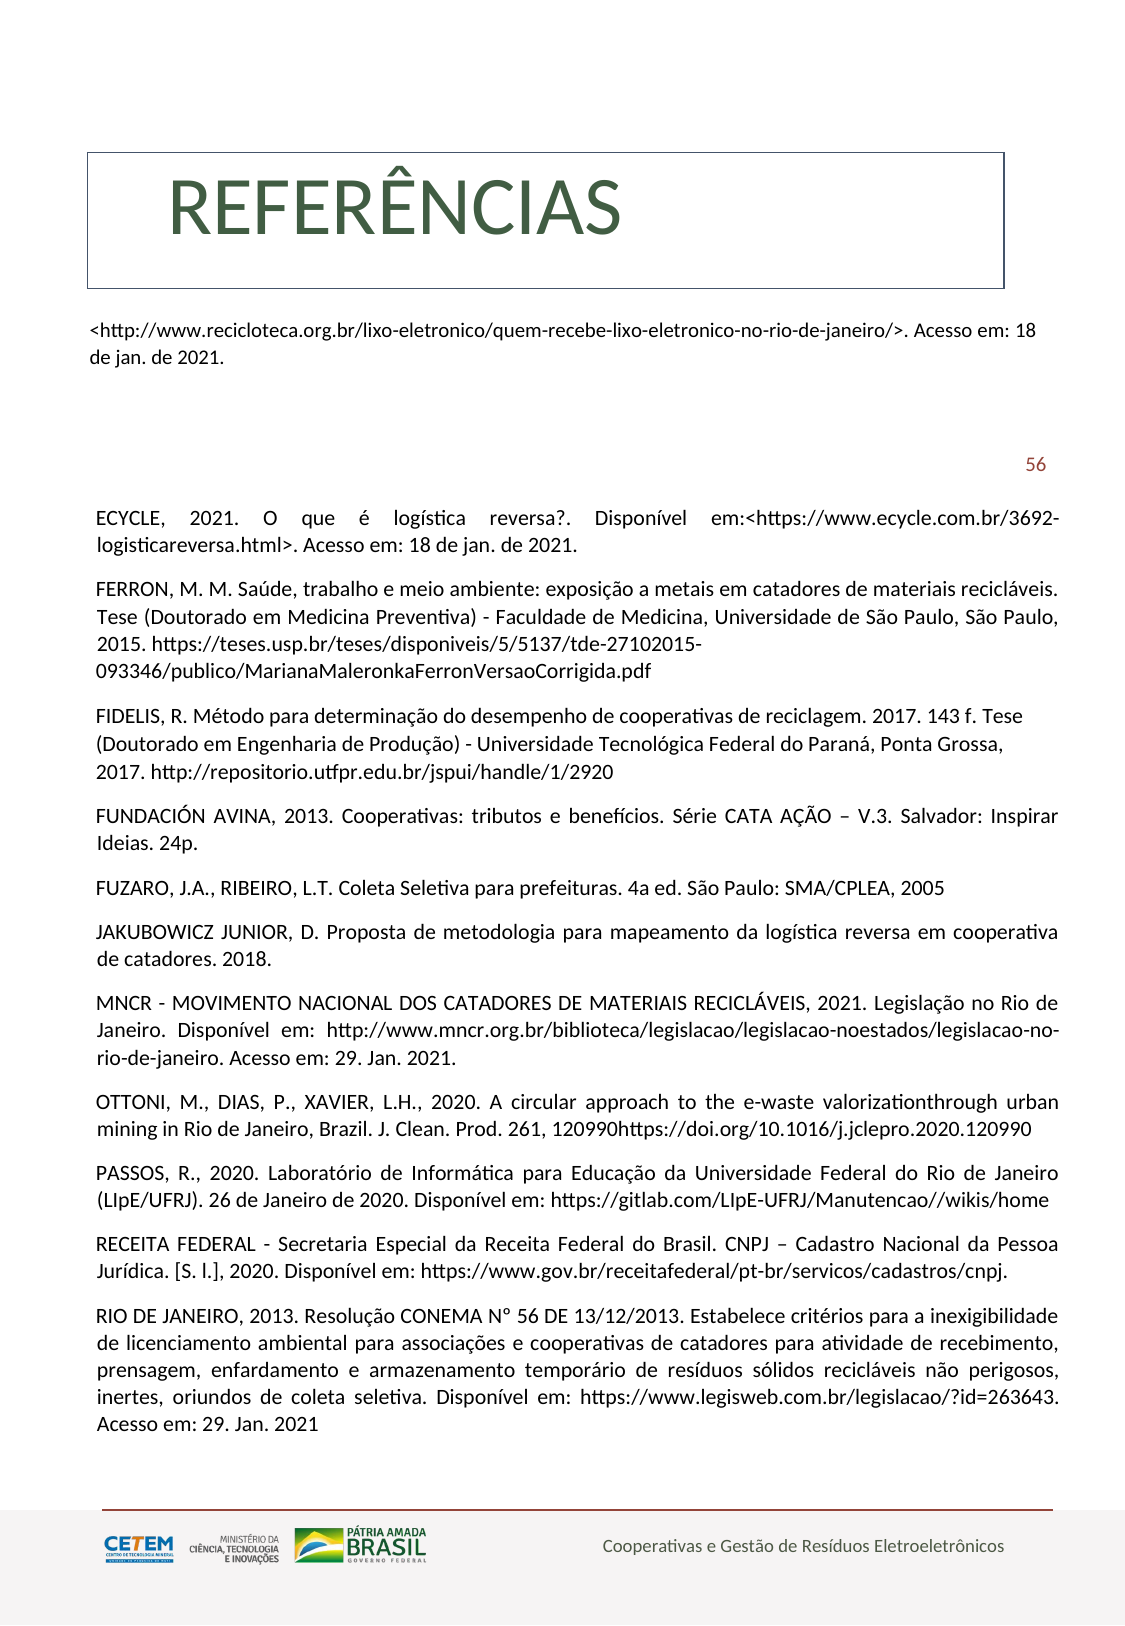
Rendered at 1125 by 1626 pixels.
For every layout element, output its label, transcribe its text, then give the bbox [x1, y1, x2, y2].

text FUZARO, J.A., RIBEIRO, L.T. Coleta Seletiva para prefeituras. 4a ed. São Paulo: SMA/CPLEA, 2005 [96, 874, 1060, 900]
text PASSOS, R., 2020. Laboratório de Informática para Educação da Universidade Federal do Rio de Janeiro (LIpE/UFRJ). 26 de Janeiro de 2020. Disponível em: https://gitlab.com/LIpE-UFRJ/Manutencao//wikis/home [96, 1159, 1060, 1213]
text ECYCLE, 2021. O que é logística reversa?. Disponível em:<https://www.ecycle.com.br/3692-logisticareversa.html>. Acesso em: 18 de jan. de 2021. [96, 504, 1060, 558]
text MNCR - MOVIMENTO NACIONAL DOS CATADORES DE MATERIAIS RECICLÁVEIS, 2021. Legislação no Rio de Janeiro. Disponível em: http://www.mncr.org.br/biblioteca/legislacao/legislacao-noestados/legislacao-no-rio-de-janeiro. Acesso em: 29. Jan. 2021. [96, 989, 1060, 1070]
text 56 [87, 452, 1046, 477]
text 093346/publico/MarianaMaleronkaFerronVersaoCorrigida.pdf [96, 658, 1060, 684]
text RECEITA FEDERAL - Secretaria Especial da Receita Federal do Brasil. CNPJ – Cadastro Nacional da Pessoa Jurídica. [S. l.], 2020. Disponível em: https://www.gov.br/receitafederal/pt-br/servicos/cadastros/cnpj. [96, 1231, 1060, 1284]
text FIDELIS, R. Método para determinação do desempenho de cooperativas de reciclagem. 2017. 143 f. Tese [96, 702, 1060, 728]
text FERRON, M. M. Saúde, trabalho e meio ambiente: exposição a metais em catadores de materiais recicláveis. Tese (Doutorado em Medicina Preventiva) - Faculdade de Medicina, Universidade de São Paulo, São Paulo, 2015. https://teses.usp.br/teses/disponiveis/5/5137/tde-27102015- [96, 576, 1060, 657]
text JAKUBOWICZ JUNIOR, D. Proposta de metodologia para mapeamento da logística reversa em cooperativa de catadores. 2018. [96, 918, 1060, 972]
text RIO DE JANEIRO, 2013. Resolução CONEMA Nº 56 DE 13/12/2013. Estabelece critérios para a inexigibilidade de licenciamento ambiental para associações e cooperativas de catadores para atividade de recebimento, prensagem, enfardamento e armazenamento temporário de resíduos sólidos recicláveis não perigosos, inertes, oriundos de coleta seletiva. Disponível em: https://www.legisweb.com.br/legislacao/?id=263643. Acesso em: 29. Jan. 2021 [96, 1302, 1060, 1437]
text OTTONI, M., DIAS, P., XAVIER, L.H., 2020. A circular approach to the e-waste valorizationthrough urban mining in Rio de Janeiro, Brazil. J. Clean. Prod. 261, 120990https://doi.org/10.1016/j.jclepro.2020.120990 [96, 1088, 1060, 1142]
text FUNDACIÓN AVINA, 2013. Cooperativas: tributos e benefícios. Série CATA AÇÃO – V.3. Salvador: Inspirar Ideias. 24p. [96, 802, 1060, 856]
text <http://www.recicloteca.org.br/lixo-eletronico/quem-recebe-lixo-eletronico-no-rio-de-janeiro/>. Acesso em: 18 de jan. de 2021. [88, 317, 1038, 370]
text 2017. http://repositorio.utfpr.edu.br/jspui/handle/1/2920 [96, 758, 1060, 785]
text (Doutorado em Engenharia de Produção) - Universidade Tecnológica Federal do Paraná, Ponta Grossa, [96, 730, 1060, 757]
